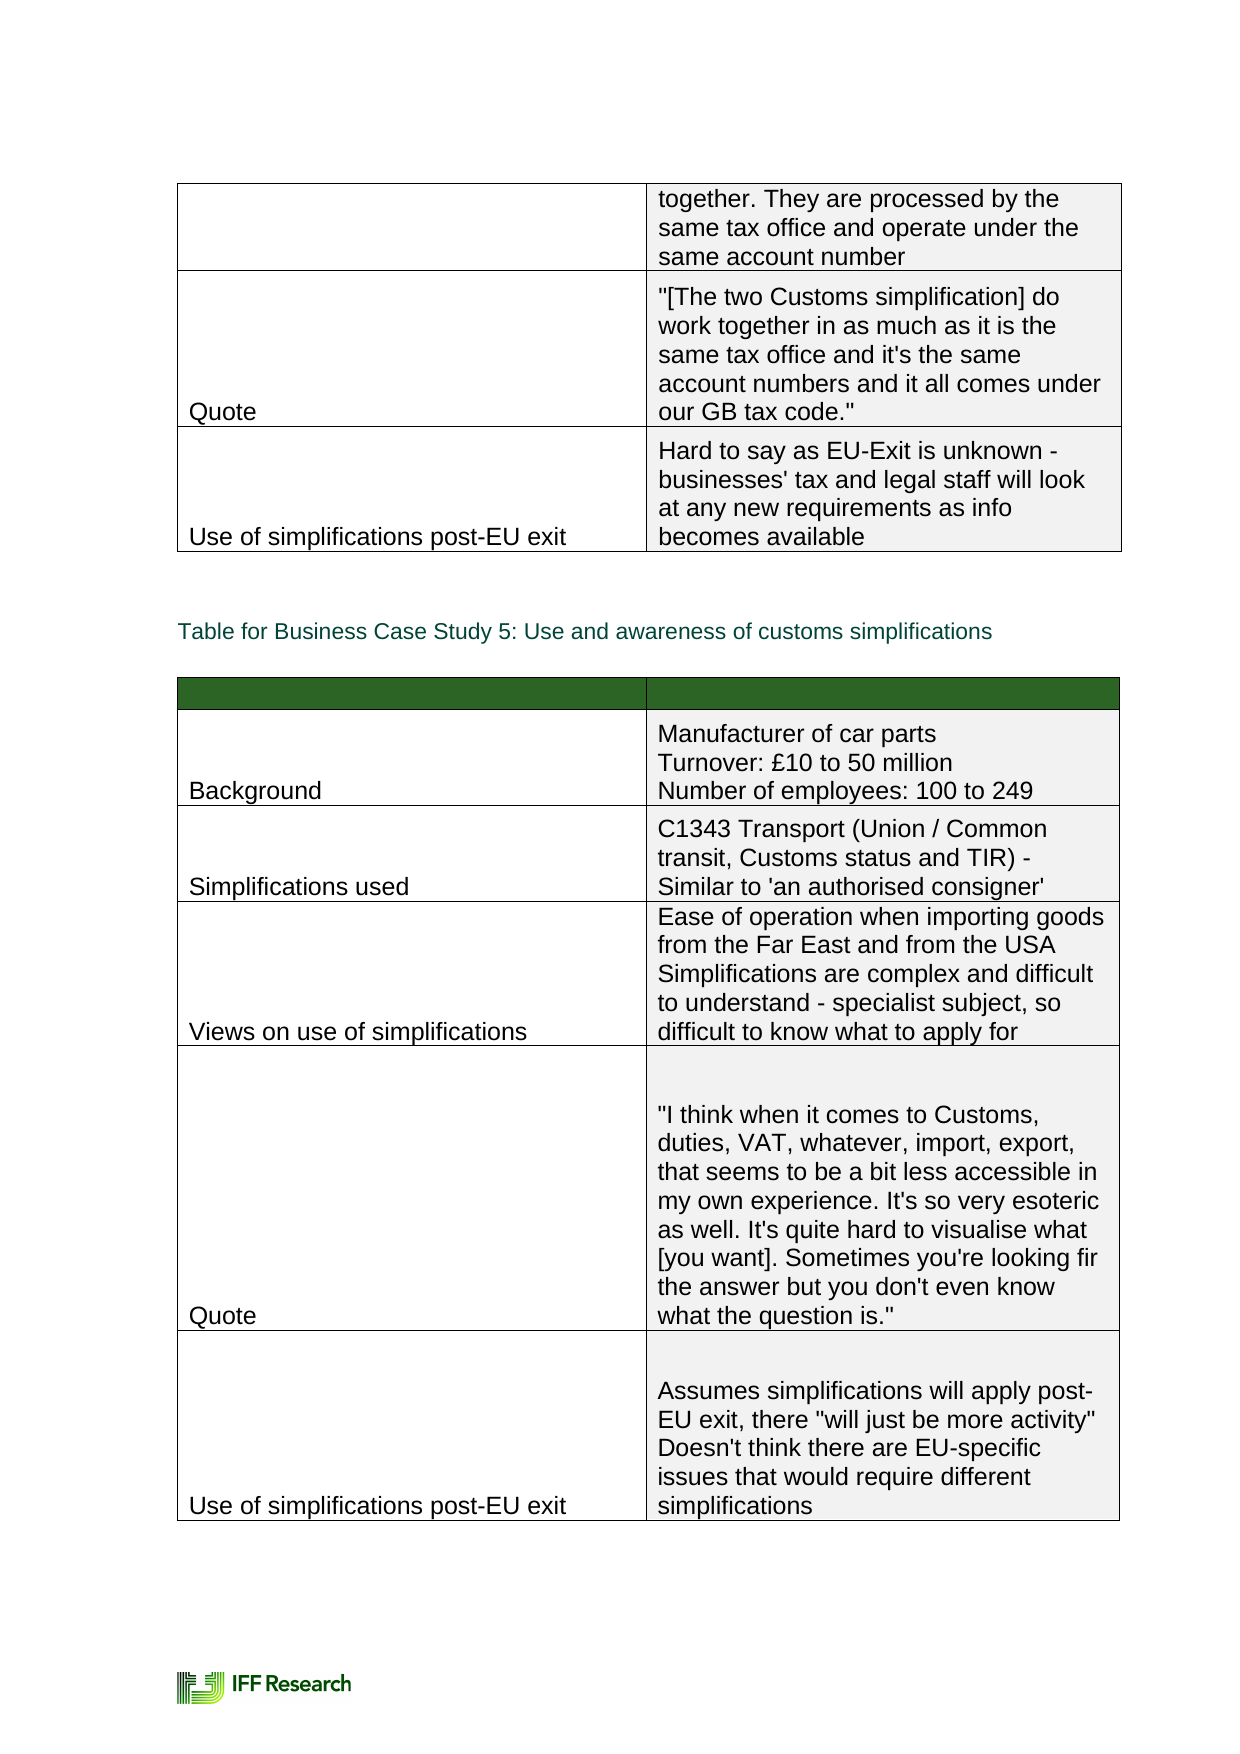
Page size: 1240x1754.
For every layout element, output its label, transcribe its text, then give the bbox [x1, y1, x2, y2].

table_cell Assumes simplifications will apply post-EU exit, there "will just be more activity" Doesn't think there are EU-specific issues that would require different simplifications [647, 1331, 1119, 1519]
table_cell Simplifications used [178, 806, 646, 901]
table_cell [178, 184, 646, 270]
table_header [178, 678, 646, 709]
table_header [647, 678, 1119, 709]
table_cell "[The two Customs simplification] do work together in as much as it is the same tax office and it's the same account numbers and it all comes under our GB tax code." [647, 271, 1121, 426]
table_cell "I think when it comes to Customs, duties, VAT, whatever, import, export, that seems to be a bit less accessible in my own experience. It's so very esoteric as well. It's quite hard to visualise what [you want]. Sometimes you're looking fir the answer but you don't even know what the question is." [647, 1046, 1119, 1330]
table_cell Ease of operation when importing goods from the Far East and from the USA Simplifications are complex and difficult to understand - specialist subject, so difficult to know what to apply for [647, 902, 1119, 1045]
table_cell together. They are processed by the same tax office and operate under the same account number [647, 184, 1121, 270]
table_cell Quote [178, 271, 646, 426]
table_cell Views on use of simplifications [178, 902, 646, 1045]
table_cell Manufacturer of car parts Turnover: £10 to 50 million Number of employees: 100 to 249 [647, 710, 1119, 805]
table_cell Background [178, 710, 646, 805]
table_cell C1343 Transport (Union / Common transit, Customs status and TIR) - Similar to 'an authorised consigner' [647, 806, 1119, 901]
table_cell Use of simplifications post-EU exit [178, 1331, 646, 1519]
table_cell Quote [178, 1046, 646, 1330]
table_cell Use of simplifications post-EU exit [178, 427, 646, 551]
subtitle Table for Business Case Study 5: Use and awareness of customs simplifications [177, 618, 1115, 652]
table_cell Hard to say as EU-Exit is unknown - businesses' tax and legal staff will look at any new requirements as info becomes available [647, 427, 1121, 551]
